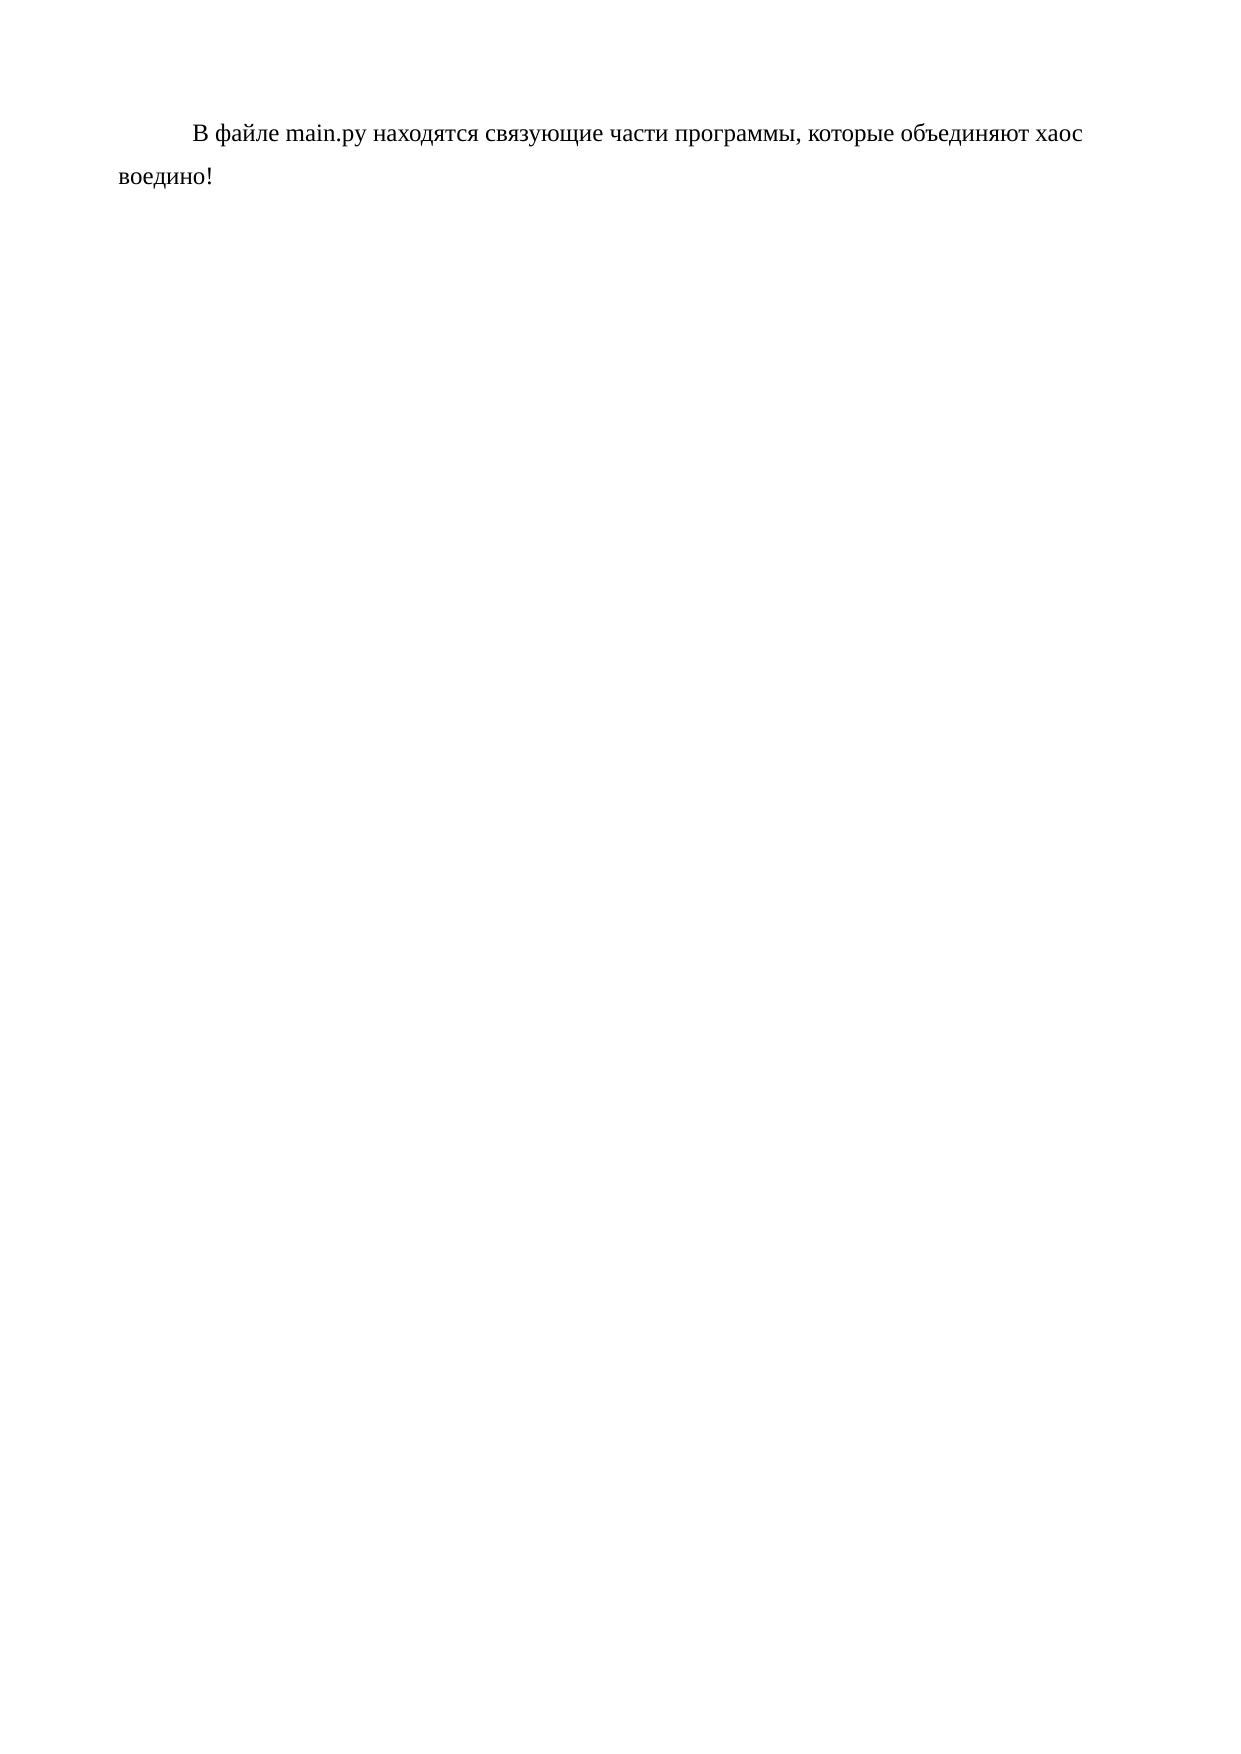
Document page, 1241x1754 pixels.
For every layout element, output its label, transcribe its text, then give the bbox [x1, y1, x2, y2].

text В файле main.py находятся связующие части программы, которые объединяют хаос воедино! [118, 118, 1122, 190]
